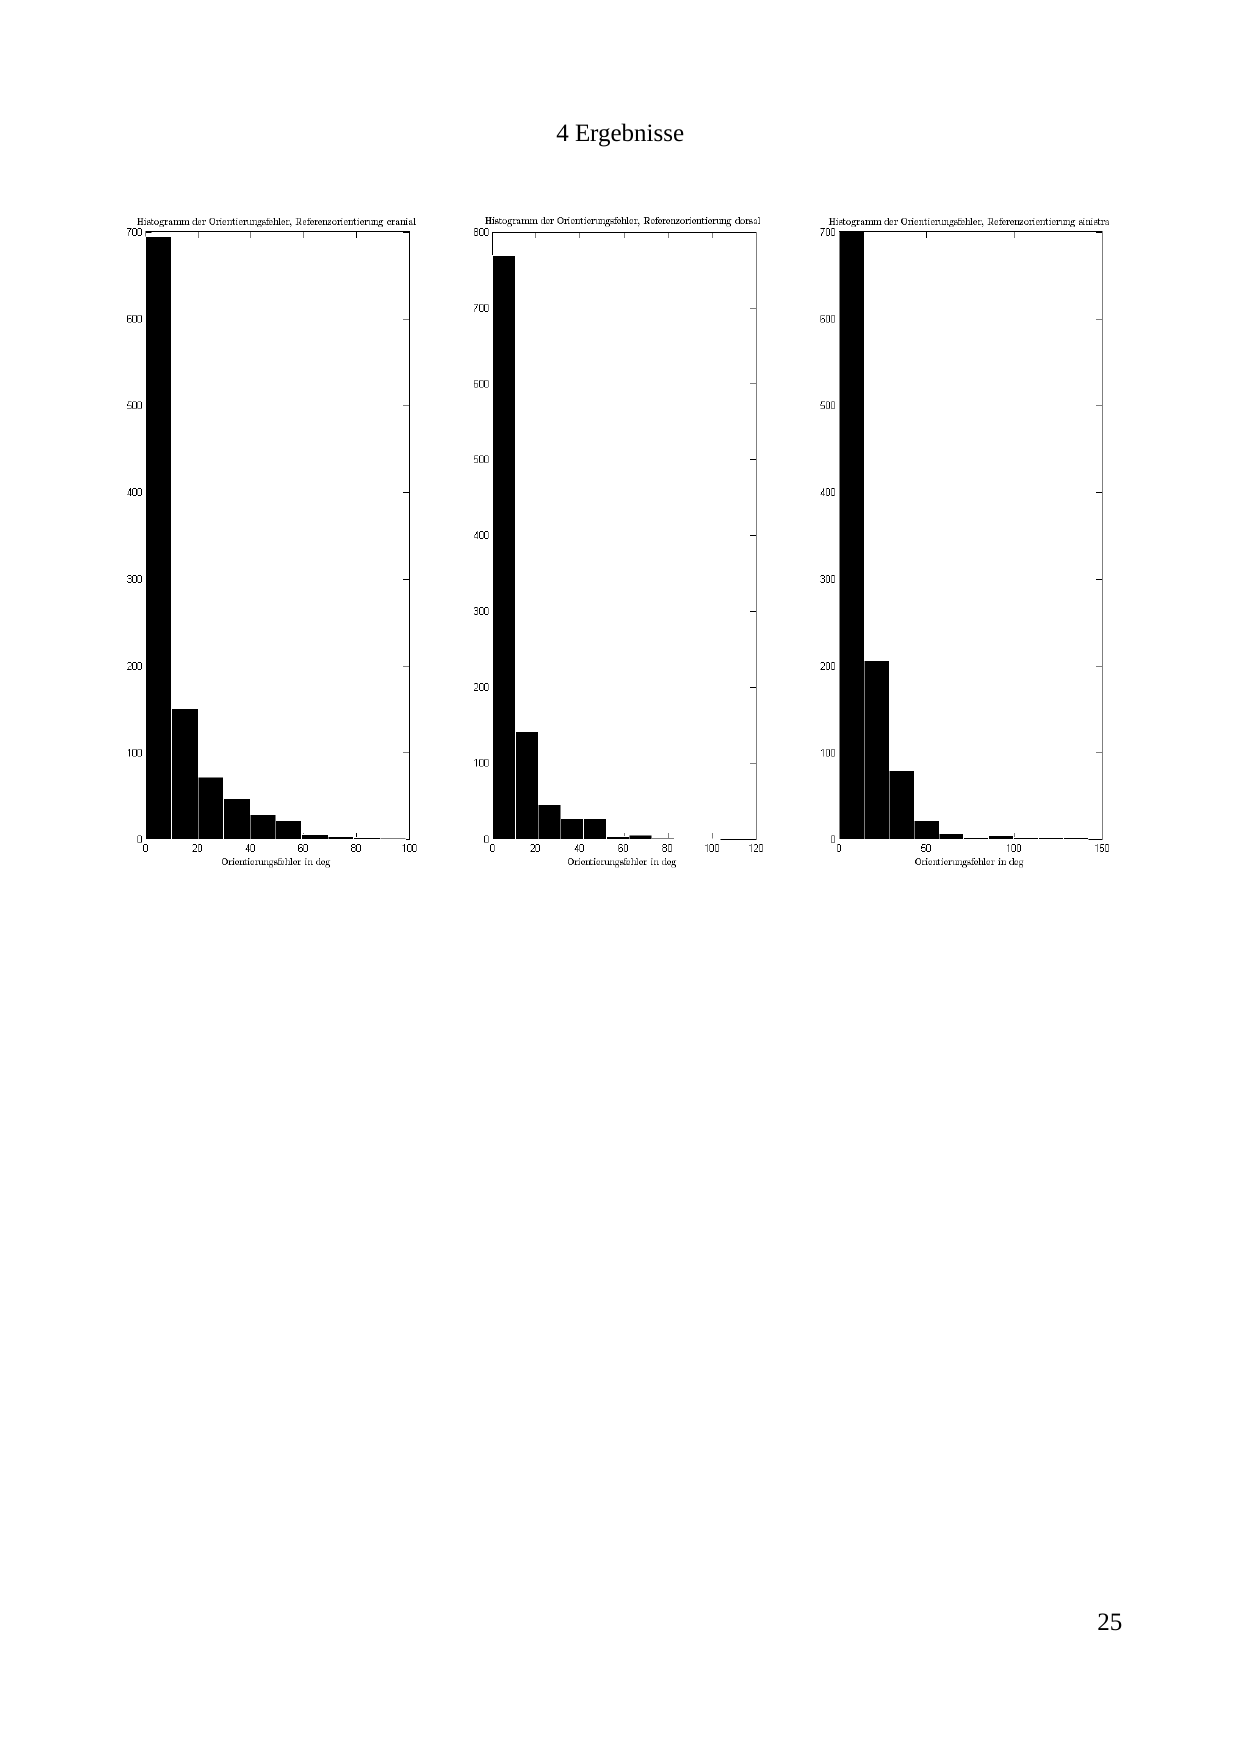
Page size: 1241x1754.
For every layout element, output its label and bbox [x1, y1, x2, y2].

picture [118, 176, 1122, 921]
